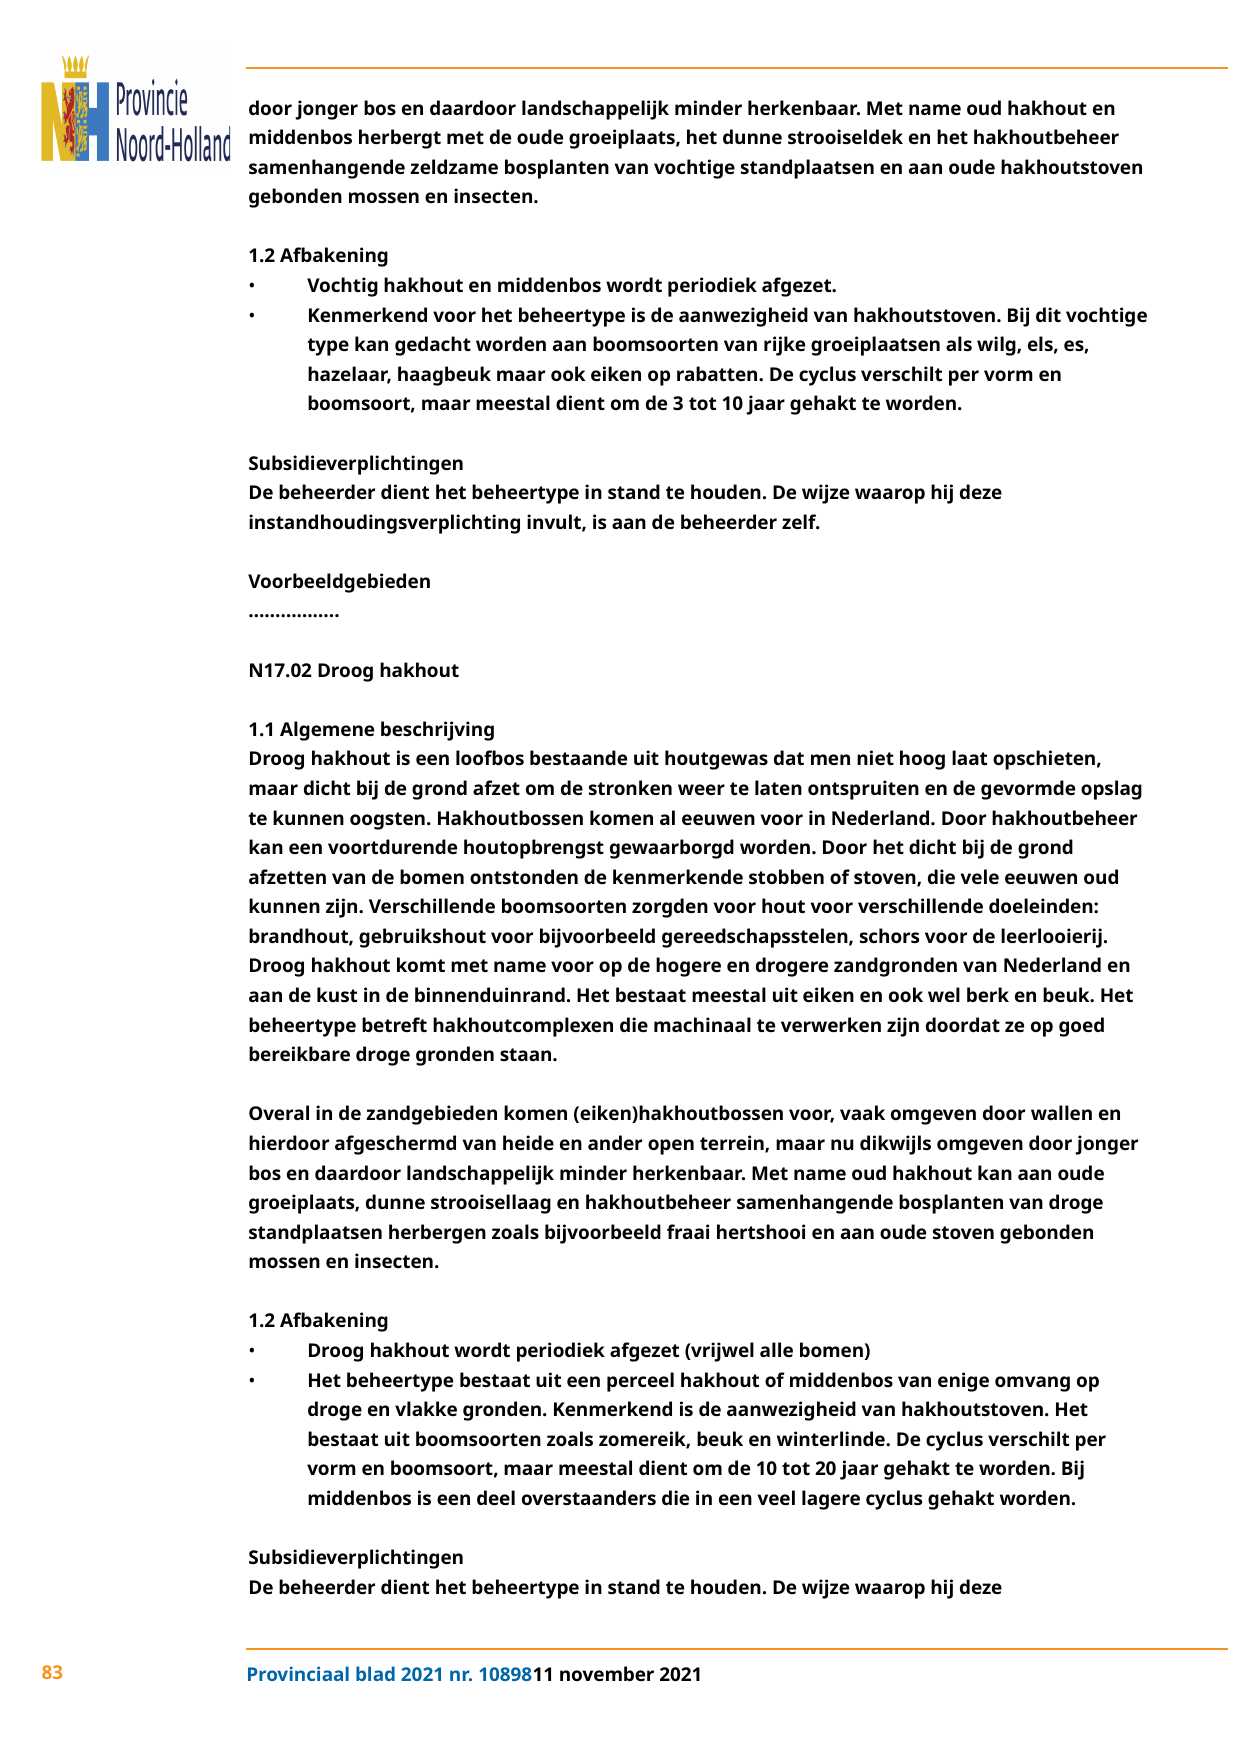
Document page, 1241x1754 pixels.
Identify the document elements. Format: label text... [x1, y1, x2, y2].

text 1.2 Afbakening [248, 1308, 1152, 1333]
text 1.2 Afbakening [248, 243, 1152, 268]
text N17.02 Droog hakhout [248, 657, 1152, 683]
text Subsidieverplichtingen [248, 450, 1152, 476]
list Het beheertype bestaat uit een perceel hakhout of middenbos van enige omvang op droge en vlakke gronden. Kenmerkend is de aanwezigheid van hakhoutstoven. Het bestaat uit boomsoorten zoals zomereik, beuk en winterlinde. De cyclus verschilt per vorm en boomsoort, maar meestal dient om de 10 tot 20 jaar gehakt te worden. Bij middenbos is een deel overstaanders die in een veel lagere cyclus gehakt worden. [248, 1367, 1152, 1511]
list Kenmerkend voor het beheertype is de aanwezigheid van hakhoutstoven. Bij dit vochtige type kan gedacht worden aan boomsoorten van rijke groeiplaatsen als wilg, els, es, hazelaar, haagbeuk maar ook eiken op rabatten. De cyclus verschilt per vorm en boomsoort, maar meestal dient om de 3 tot 10 jaar gehakt te worden. [248, 302, 1152, 416]
text door jonger bos en daardoor landschappelijk minder herkenbaar. Met name oud hakhout en middenbos herbergt met de oude groeiplaats, het dunne strooiseldek en het hakhoutbeheer samenhangende zeldzame bosplanten van vochtige standplaatsen en aan oude hakhoutstoven gebonden mossen en insecten. [248, 95, 1152, 209]
text Droog hakhout komt met name voor op de hogere en drogere zandgronden van Nederland en aan de kust in de binnenduinrand. Het bestaat meestal uit eiken en ook wel berk en beuk. Het beheertype betreft hakhoutcomplexen die machinaal te verwerken zijn doordat ze op goed bereikbare droge gronden staan. [248, 953, 1152, 1067]
text Overal in de zandgebieden komen (eiken)hakhoutbossen voor, vaak omgeven door wallen en hierdoor afgeschermd van heide en ander open terrein, maar nu dikwijls omgeven door jonger bos en daardoor landschappelijk minder herkenbaar. Met name oud hakhout kan aan oude groeiplaats, dunne strooisellaag en hakhoutbeheer samenhangende bosplanten van droge standplaatsen herbergen zoals bijvoorbeeld fraai hertshooi en aan oude stoven gebonden mossen en insecten. [248, 1101, 1152, 1274]
text De beheerder dient het beheertype in stand te houden. De wijze waarop hij deze instandhoudingsverplichting invult, is aan de beheerder zelf. [248, 479, 1152, 535]
text …………….. [248, 598, 1152, 623]
list Droog hakhout wordt periodiek afgezet (vrijwel alle bomen) [248, 1337, 1152, 1363]
picture [41, 47, 231, 172]
text Subsidieverplichtingen [248, 1544, 1152, 1570]
text Droog hakhout is een loofbos bestaande uit houtgewas dat men niet hoog laat opschieten, maar dicht bij de grond afzet om de stronken weer te laten ontspruiten en de gevormde opslag te kunnen oogsten. Hakhoutbossen komen al eeuwen voor in Nederland. Door hakhoutbeheer kan een voortdurende houtopbrengst gewaarborgd worden. Door het dicht bij de grond afzetten van de bomen ontstonden de kenmerkende stobben of stoven, die vele eeuwen oud kunnen zijn. Verschillende boomsoorten zorgden voor hout voor verschillende doeleinden: brandhout, gebruikshout voor bijvoorbeeld gereedschapsstelen, schors voor de leerlooierij. [248, 746, 1152, 949]
list Vochtig hakhout en middenbos wordt periodiek afgezet. [248, 272, 1152, 298]
text Voorbeeldgebieden [248, 568, 1152, 594]
text 1.1 Algemene beschrijving [248, 716, 1152, 742]
text De beheerder dient het beheertype in stand te houden. De wijze waarop hij deze [248, 1574, 1152, 1600]
